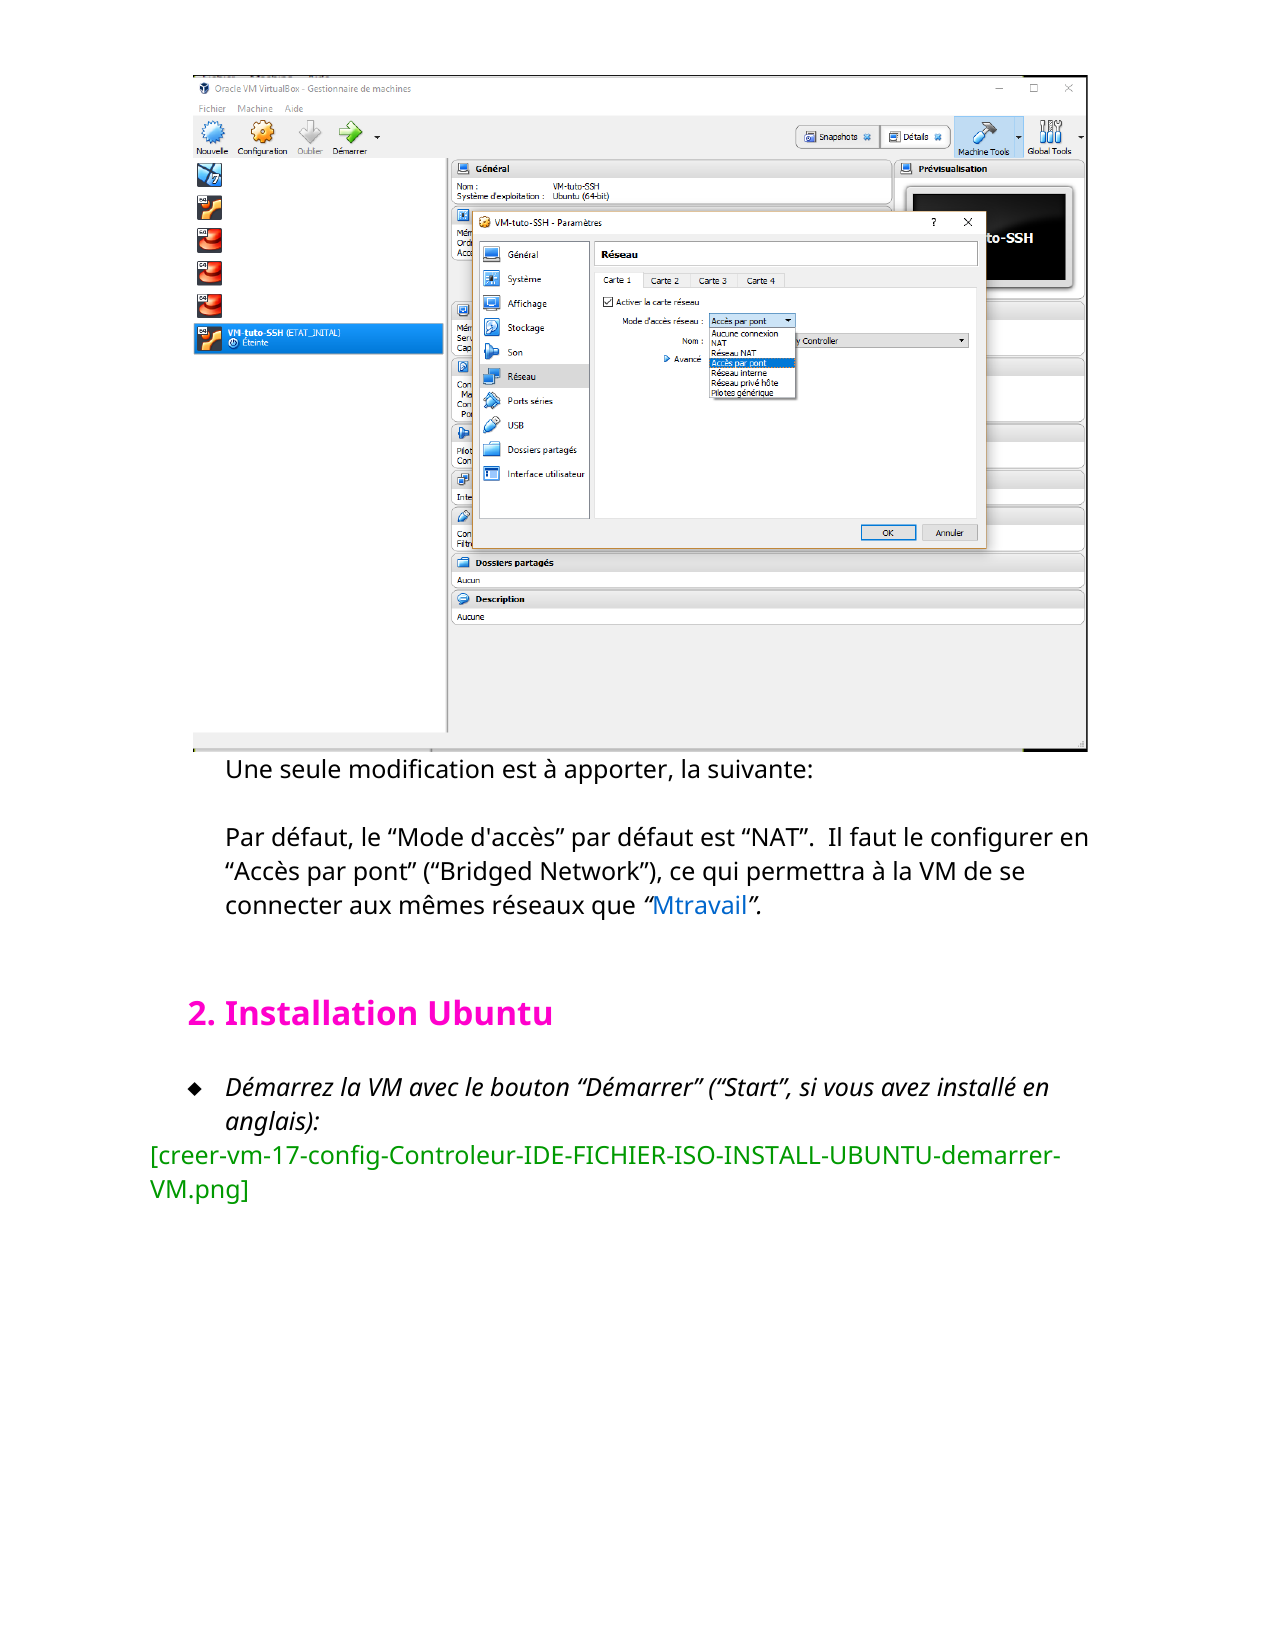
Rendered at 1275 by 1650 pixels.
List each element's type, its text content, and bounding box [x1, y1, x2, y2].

text [creer-vm-17-config-Controleur-IDE-FICHIER-ISO-INSTALL-UBUNTU-demarrer-VM.png] [150, 1137, 1125, 1206]
list Installation Ubuntu [187, 990, 1125, 1035]
list Démarrez la VM avec le bouton “Démarrer” (“Start”, si vous avez installé en anglais): [187, 1069, 1125, 1137]
text Par défaut, le “Mode d'accès” par défaut est “NAT”. Il faut le configurer en “Accès par pont” (“Bridged Network”), ce qui permettra à la VM de se connecter aux mêmes réseaux que “Mtravail”. [225, 819, 1125, 922]
picture [187, 75, 1088, 752]
text Une seule modification est à apporter, la suivante: [225, 752, 1125, 786]
